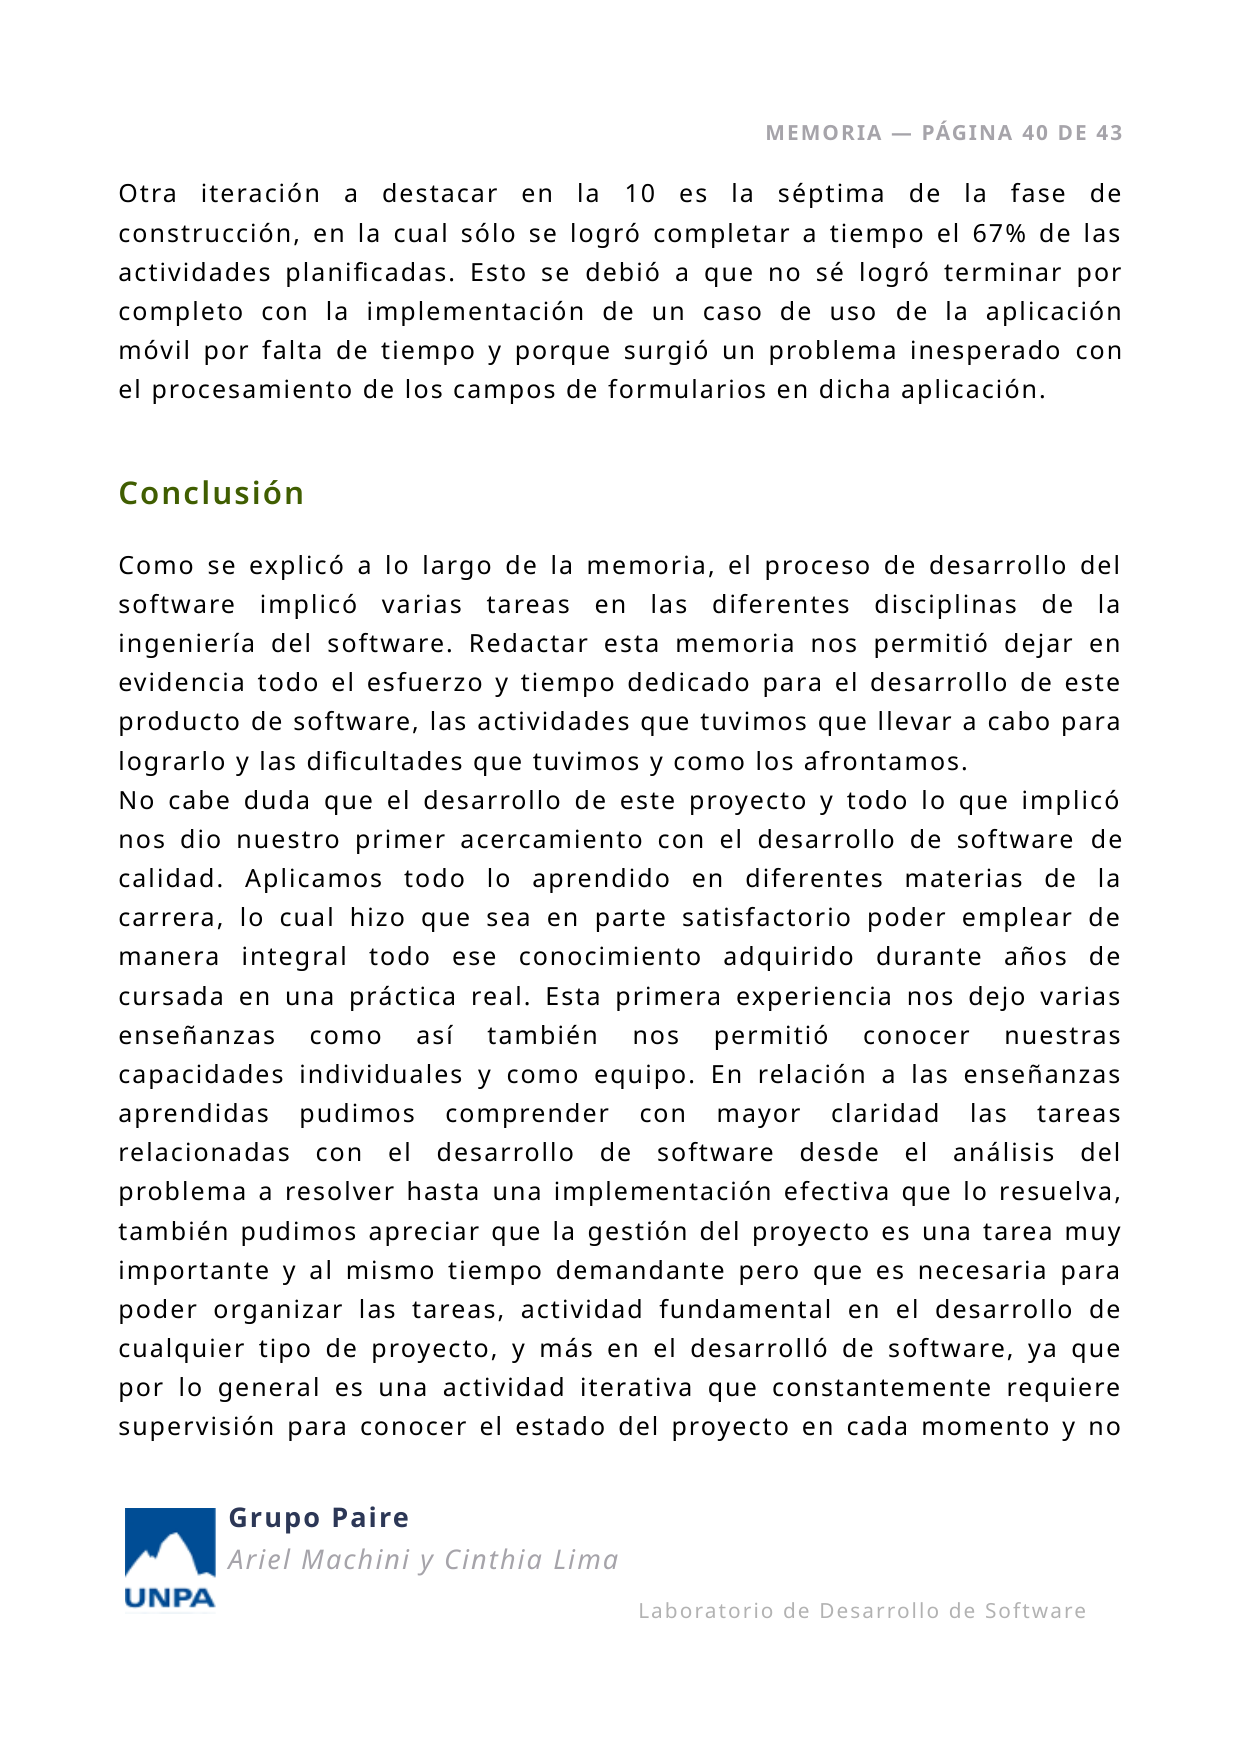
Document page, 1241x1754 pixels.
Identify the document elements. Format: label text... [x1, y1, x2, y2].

picture [125, 1508, 216, 1614]
text No cabe duda que el desarrollo de este proyecto y todo lo que implicó nos dio nuestro primer acercamiento con el desarrollo de software de calidad. Aplicamos todo lo aprendido en diferentes materias de la carrera, lo cual hizo que sea en parte satisfactorio poder emplear de manera integral todo ese conocimiento adquirido durante años de cursada en una práctica real. Esta primera experiencia nos dejo varias enseñanzas como así también nos permitió conocer nuestras capacidades individuales y como equipo. En relación a las enseñanzas aprendidas pudimos comprender con mayor claridad las tareas relacionadas con el desarrollo de software desde el análisis del problema a resolver hasta una implementación efectiva que lo resuelva, también pudimos apreciar que la gestión del proyecto es una tarea muy importante y al mismo tiempo demandante pero que es necesaria para poder organizar las tareas, actividad fundamental en el desarrollo de cualquier tipo de proyecto, y más en el desarrolló de software, ya que por lo general es una actividad iterativa que constantemente requiere supervisión para conocer el estado del proyecto en cada momento y no [118, 782, 1122, 1443]
text Como se explicó a lo largo de la memoria, el proceso de desarrollo del software implicó varias tareas en las diferentes disciplinas de la ingeniería del software. Redactar esta memoria nos permitió dejar en evidencia todo el esfuerzo y tiempo dedicado para el desarrollo de este producto de software, las actividades que tuvimos que llevar a cabo para lograrlo y las dificultades que tuvimos y como los afrontamos. [118, 547, 1122, 777]
subtitle Conclusión [118, 471, 1122, 514]
text Otra iteración a destacar en la 10 es la séptima de la fase de construcción, en la cual sólo se logró completar a tiempo el 67% de las actividades planificadas. Esto se debió a que no sé logró terminar por completo con la implementación de un caso de uso de la aplicación móvil por falta de tiempo y porque surgió un problema inesperado con el procesamiento de los campos de formularios en dicha aplicación. [118, 176, 1122, 406]
